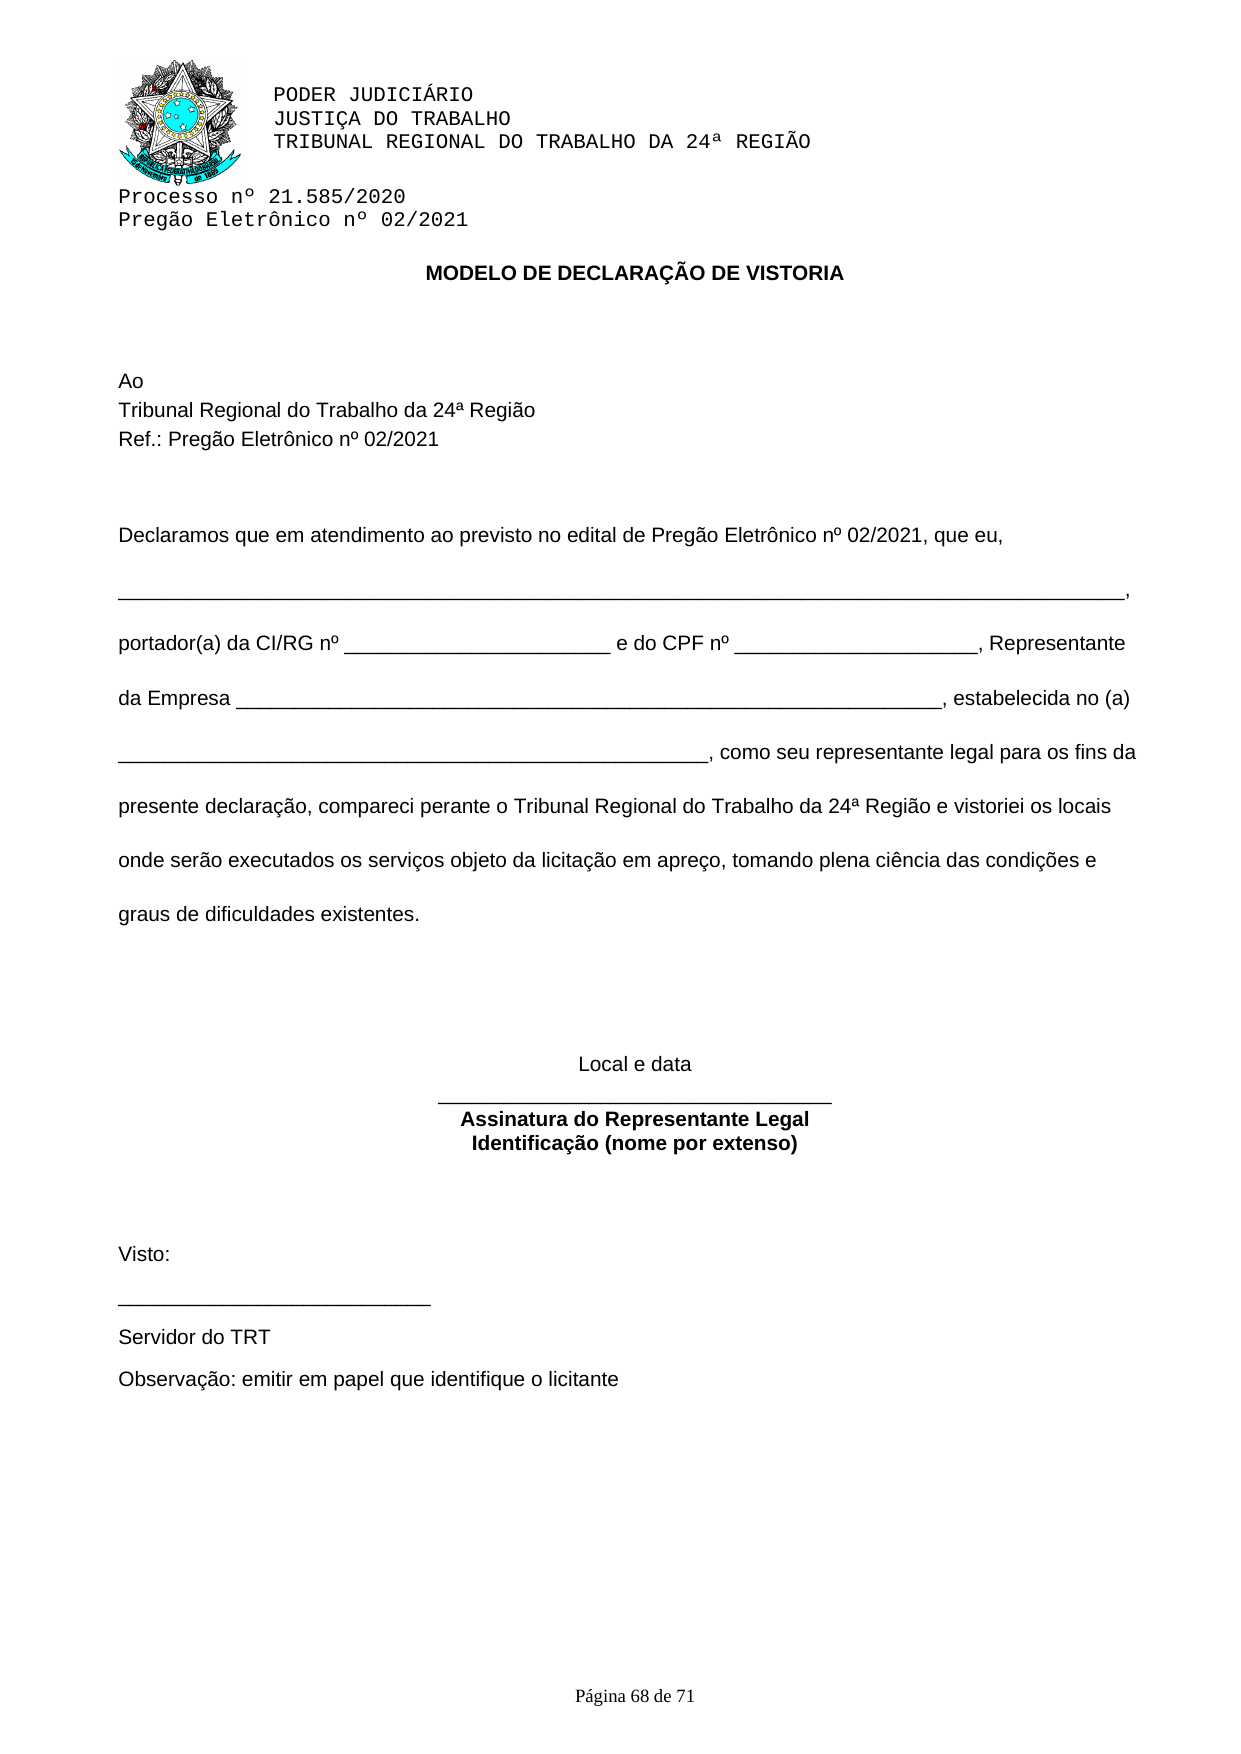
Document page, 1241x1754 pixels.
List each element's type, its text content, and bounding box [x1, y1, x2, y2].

text graus de dificuldades existentes. [118, 898, 1137, 927]
text Declaramos que em atendimento ao previsto no edital de Pregão Eletrônico nº 02/2021, que eu, [118, 519, 1152, 548]
text Local e data [118, 1048, 1152, 1077]
text ___________________________ [118, 1279, 1152, 1309]
text Observação: emitir em papel que identifique o licitante [118, 1363, 1152, 1392]
picture [118, 59, 243, 186]
text Servidor do TRT [118, 1321, 1152, 1350]
text Tribunal Regional do Trabalho da 24ª Região [118, 394, 1152, 423]
text Assinatura do Representante Legal [118, 1107, 1152, 1131]
text da Empresa _____________________________________________________________, estabelecida no (a) [118, 682, 1152, 711]
text Ref.: Pregão Eletrônico nº 02/2021 [118, 423, 1152, 452]
text Visto: [118, 1238, 1152, 1267]
text __________________________________ [118, 1077, 1152, 1107]
text _______________________________________________________________________________________, [118, 573, 1152, 602]
text Ao [118, 365, 1152, 394]
text portador(a) da CI/RG nº _______________________ e do CPF nº _____________________, Representante [118, 627, 1152, 657]
text Identificação (nome por extenso) [118, 1131, 1152, 1154]
text onde serão executados os serviços objeto da licitação em apreço, tomando plena ciência das condições e [118, 844, 1137, 873]
text ___________________________________________________, como seu representante legal para os fins da [118, 736, 1152, 765]
text MODELO DE DECLARAÇÃO DE VISTORIA [118, 257, 1152, 286]
text presente declaração, compareci perante o Tribunal Regional do Trabalho da 24ª Região e vistoriei os locais [118, 790, 1137, 819]
